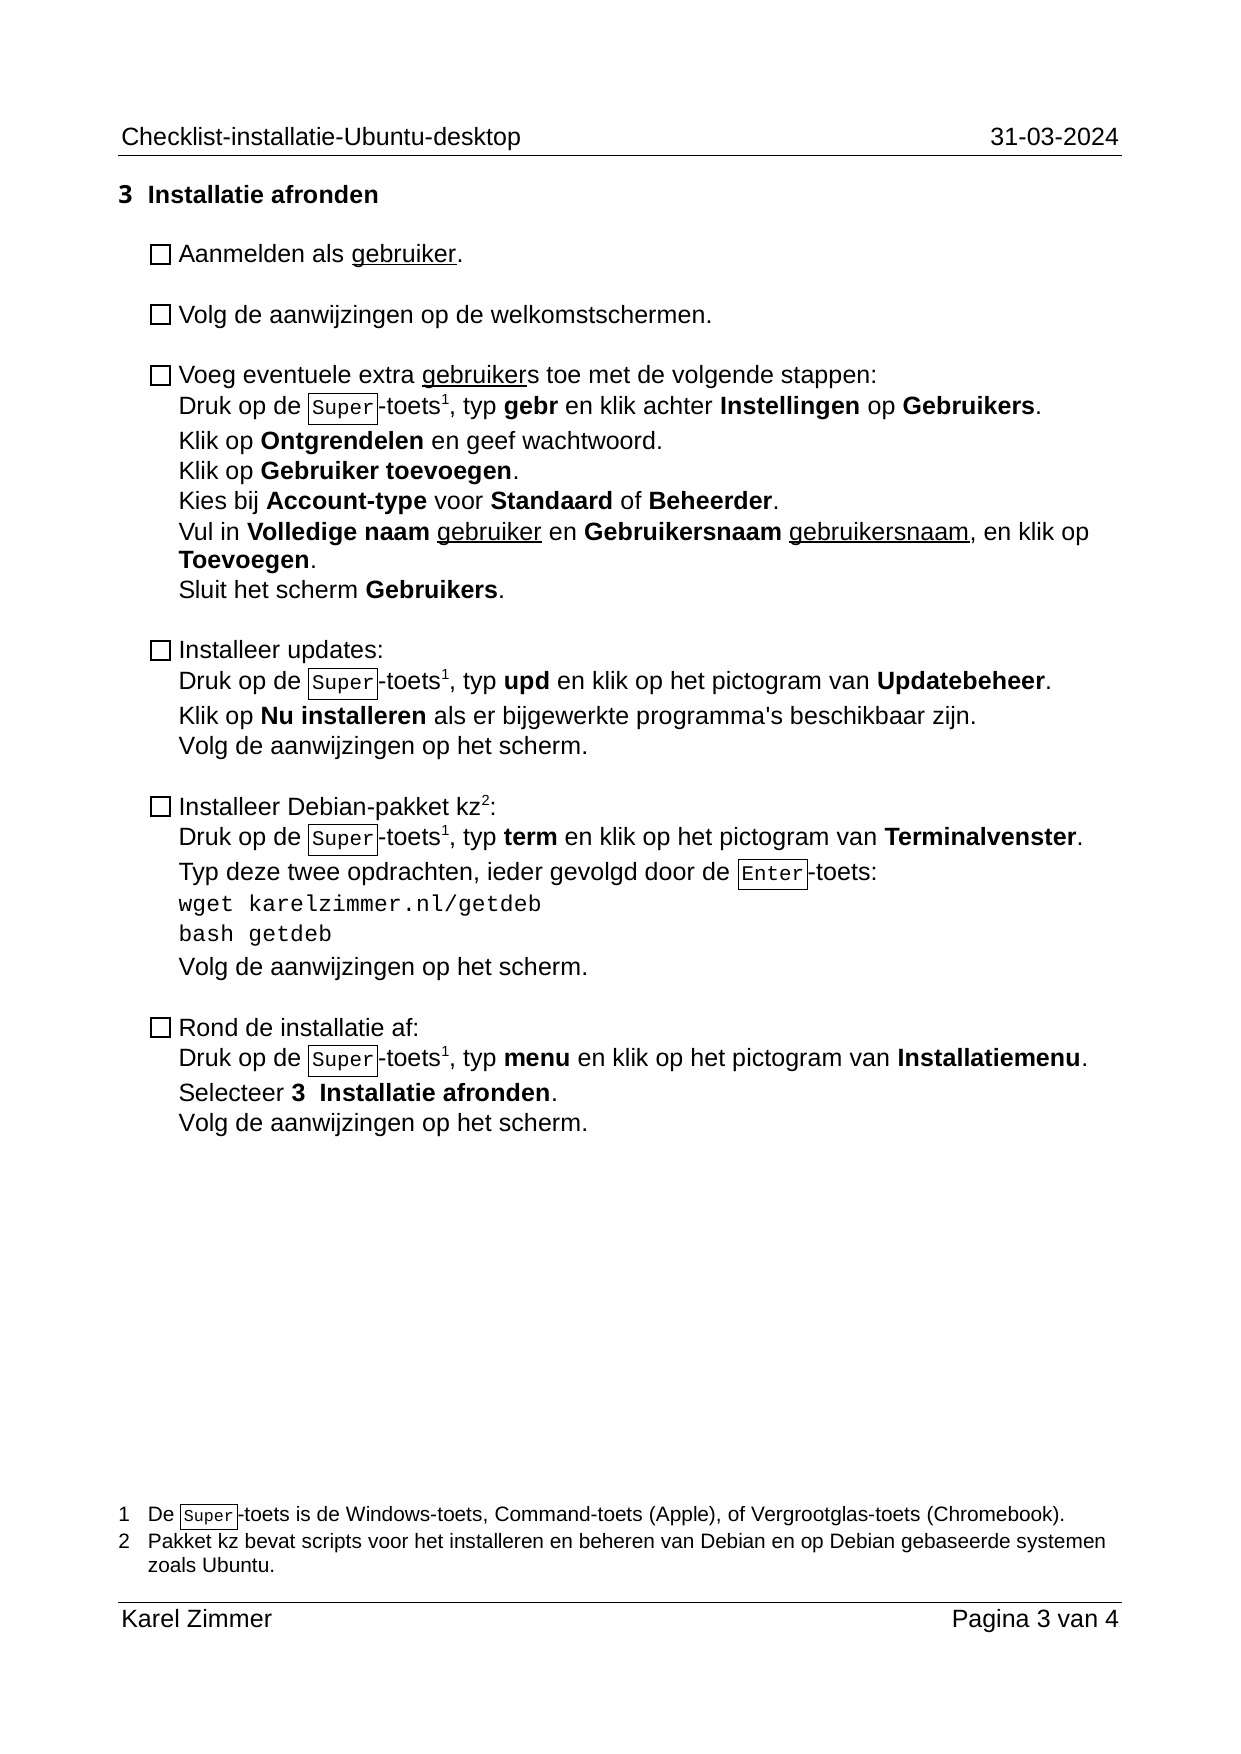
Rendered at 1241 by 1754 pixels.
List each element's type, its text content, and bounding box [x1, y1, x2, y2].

table_cell [118, 856, 142, 891]
table_cell Volg de aanwijzingen op het scherm. [177, 952, 1122, 982]
table_cell [142, 486, 177, 516]
table_cell [142, 1013, 177, 1043]
table_cell [142, 575, 177, 605]
table_cell [142, 982, 177, 1012]
table_cell [142, 269, 177, 300]
table_cell [118, 1078, 142, 1108]
table_cell [118, 922, 142, 952]
table_cell [142, 952, 177, 982]
table_header Aanmelden als gebruiker. [177, 239, 1122, 269]
table_cell [177, 982, 1122, 1012]
table_cell Volg de aanwijzingen op het scherm. [177, 1108, 1122, 1138]
table_cell Volg de aanwijzingen op het scherm. [177, 731, 1122, 761]
table_cell Klik op Nu installeren als er bijgewerkte programma's beschikbaar zijn. [177, 700, 1122, 731]
table_cell [118, 982, 142, 1012]
table_cell [177, 269, 1122, 300]
table_cell [118, 575, 142, 605]
table_cell [142, 391, 177, 425]
table_cell [142, 300, 177, 330]
table_cell Rond de installatie af: [177, 1013, 1122, 1043]
table_cell [118, 391, 142, 425]
table_cell [177, 605, 1122, 635]
table_cell Druk op de Super-toets1, typ upd en klik op het pictogram van Updatebeheer. [177, 666, 1122, 700]
table_cell Selecteer 3 Installatie afronden. [177, 1078, 1122, 1108]
table_cell Druk op de Super-toets, typ gebr en klik achter Instellingen op Gebruikers. [177, 391, 1122, 425]
table_cell Typ deze twee opdrachten, ieder gevolgd door de Enter-toets: [177, 856, 1122, 891]
table_cell [118, 1043, 142, 1078]
table_cell Druk op de Super-toets1, typ term en klik op het pictogram van Terminalvenster. [177, 822, 1122, 856]
table_cell [118, 456, 142, 486]
table_cell [142, 1108, 177, 1138]
table_cell Klik op Ontgrendelen en geef wachtwoord. [177, 425, 1122, 456]
table_header [118, 239, 142, 269]
table_cell [142, 731, 177, 761]
table_cell Klik op Gebruiker toevoegen. [177, 456, 1122, 486]
table_cell [118, 300, 142, 330]
table_cell Sluit het scherm Gebruikers. [177, 575, 1122, 605]
table_cell [118, 822, 142, 856]
table_cell [142, 330, 177, 360]
table_cell [118, 269, 142, 300]
table_cell [118, 1013, 142, 1043]
table_cell Installeer updates: [177, 635, 1122, 666]
table_cell [177, 761, 1122, 791]
table_cell [118, 516, 142, 575]
table_cell [118, 700, 142, 731]
table_cell [142, 360, 177, 391]
table_cell [118, 952, 142, 982]
table_cell [118, 635, 142, 666]
table_cell Installeer Debian-pakket kz: [177, 791, 1122, 822]
table_cell [142, 516, 177, 575]
table_cell [118, 891, 142, 922]
table_cell wget karelzimmer.nl/getdeb [177, 891, 1122, 922]
table_cell [142, 605, 177, 635]
table_cell [118, 791, 142, 822]
table_cell [118, 666, 142, 700]
table_header [142, 239, 177, 269]
table_cell [142, 922, 177, 952]
table_cell [142, 666, 177, 700]
table_cell Kies bij Account-type voor Standaard of Beheerder. [177, 486, 1122, 516]
table_cell [142, 891, 177, 922]
table_cell Voeg eventuele extra gebruikers toe met de volgende stappen: [177, 360, 1122, 391]
table_cell [118, 425, 142, 456]
table_cell Druk op de Super-toets1, typ menu en klik op het pictogram van Installatiemenu. [177, 1043, 1122, 1078]
table_cell [177, 330, 1122, 360]
table_cell [142, 425, 177, 456]
table_cell [118, 1108, 142, 1138]
table_cell [142, 635, 177, 666]
table_cell [142, 822, 177, 856]
table_cell [142, 791, 177, 822]
table_cell [142, 761, 177, 791]
table_cell [118, 605, 142, 635]
table_cell [118, 360, 142, 391]
table_cell [142, 456, 177, 486]
table_cell bash getdeb [177, 922, 1122, 952]
table_cell [142, 856, 177, 891]
table_cell Volg de aanwijzingen op de welkomstschermen. [177, 300, 1122, 330]
list Installatie afronden [118, 177, 1122, 211]
table_cell [118, 761, 142, 791]
table_cell Vul in Volledige naam gebruiker en Gebruikersnaam gebruikersnaam, en klik op Toevoegen. [177, 516, 1122, 575]
table_cell [118, 731, 142, 761]
table_cell [142, 700, 177, 731]
table_cell [118, 330, 142, 360]
table_cell [142, 1043, 177, 1078]
table_cell [118, 486, 142, 516]
table_cell [142, 1078, 177, 1108]
